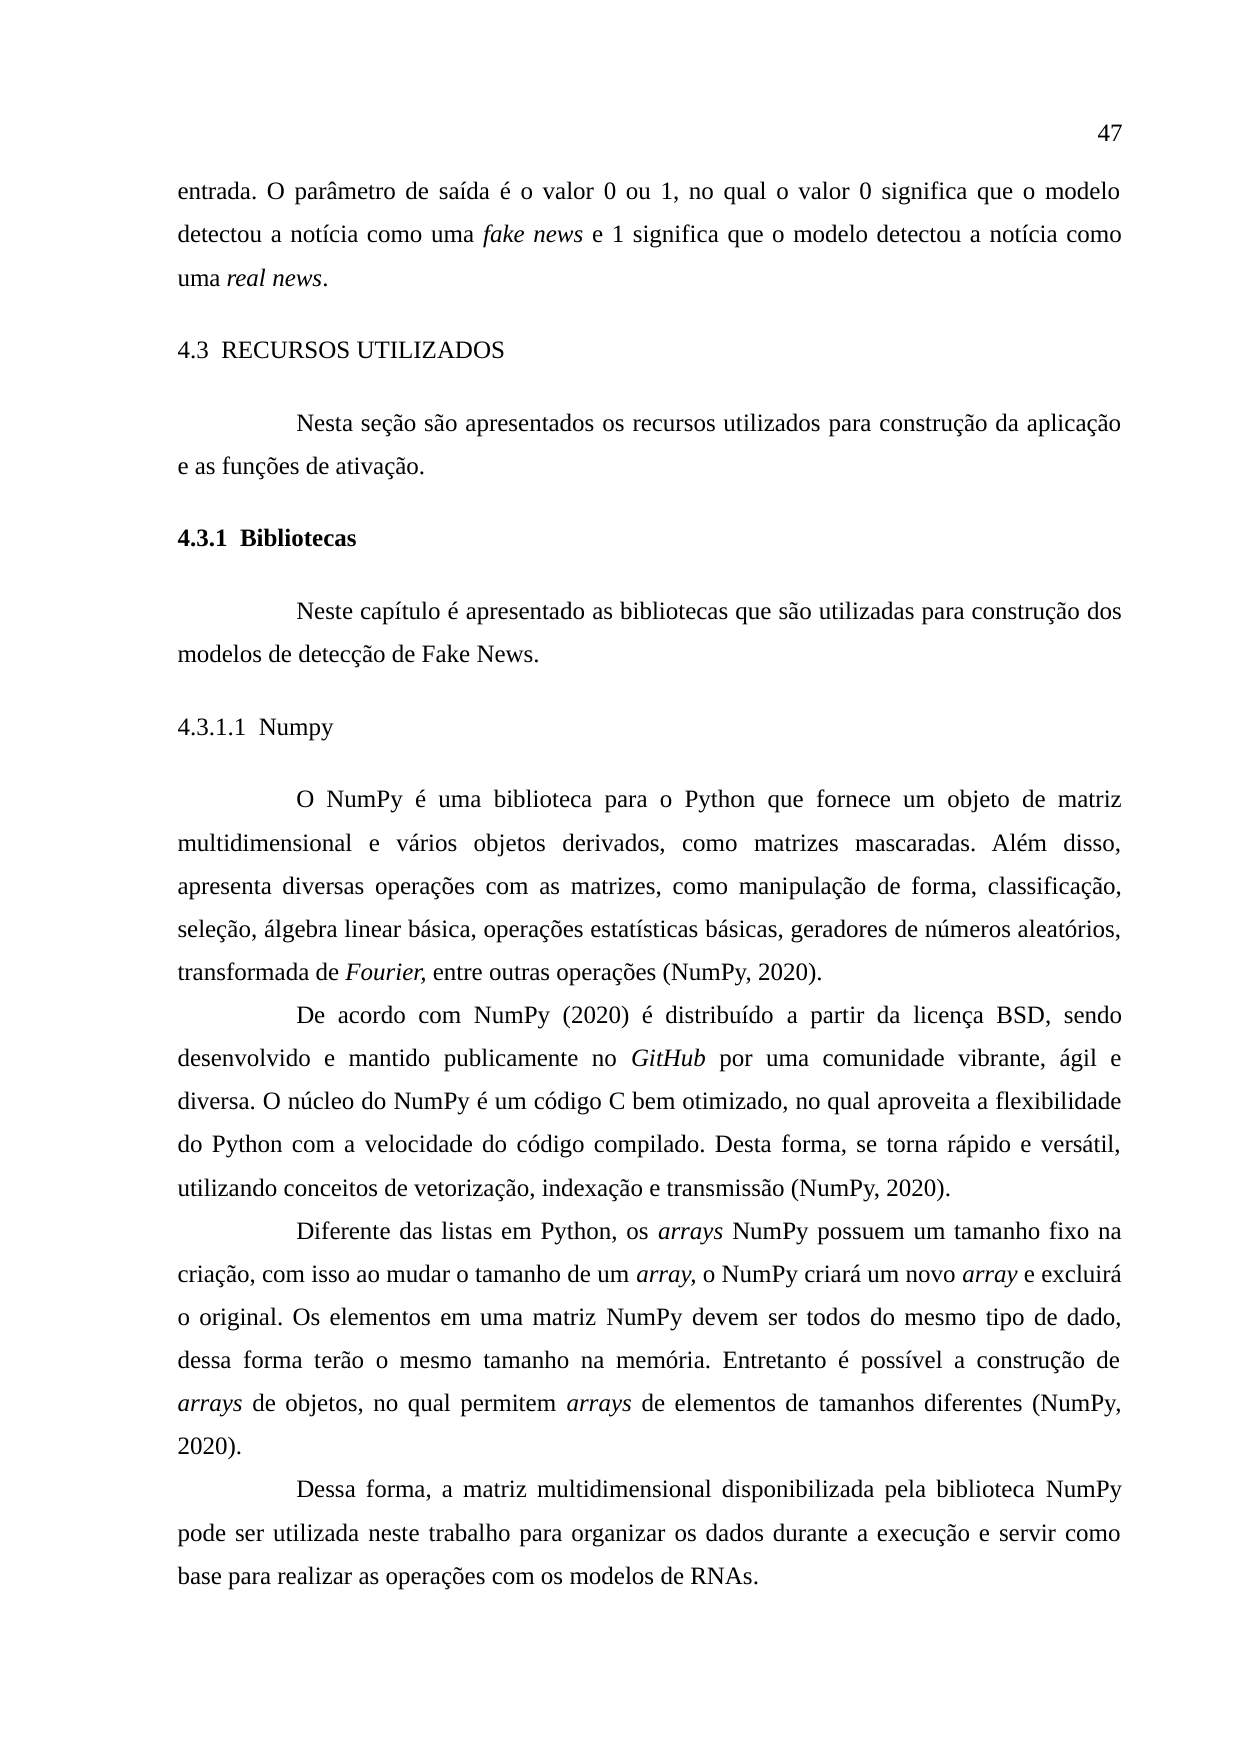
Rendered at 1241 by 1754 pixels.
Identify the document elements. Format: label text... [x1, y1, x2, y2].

text entrada. O parâmetro de saída é o valor 0 ou 1, no qual o valor 0 significa que o modelo detectou a notícia como uma fake news e 1 significa que o modelo detectou a notícia como uma real news. [177, 176, 1122, 291]
subtitle Numpy [177, 712, 1122, 741]
text Dessa forma, a matriz multidimensional disponibilizada pela biblioteca NumPy pode ser utilizada neste trabalho para organizar os dados durante a execução e servir como base para realizar as operações com os modelos de RNAs. [177, 1474, 1122, 1589]
text Diferente das listas em Python, os arrays NumPy possuem um tamanho fixo na criação, com isso ao mudar o tamanho de um array, o NumPy criará um novo array e excluirá o original. Os elementos em uma matriz NumPy devem ser todos do mesmo tipo de dado, dessa forma terão o mesmo tamanho na memória. Entretanto é possível a construção de arrays de objetos, no qual permitem arrays de elementos de tamanhos diferentes (NumPy, 2020). [177, 1216, 1122, 1460]
subtitle RECURSOS UTILIZADOS [177, 335, 1122, 364]
text O NumPy é uma biblioteca para o Python que fornece um objeto de matriz multidimensional e vários objetos derivados, como matrizes mascaradas. Além disso, apresenta diversas operações com as matrizes, como manipulação de forma, classificação, seleção, álgebra linear básica, operações estatísticas básicas, geradores de números aleatórios, transformada de Fourier, entre outras operações (NumPy, 2020). [177, 784, 1122, 986]
subtitle Bibliotecas [177, 523, 1122, 552]
text Nesta seção são apresentados os recursos utilizados para construção da aplicação e as funções de ativação. [177, 408, 1122, 480]
text De acordo com NumPy (2020) é distribuído a partir da licença BSD, sendo desenvolvido e mantido publicamente no GitHub por uma comunidade vibrante, ágil e diversa. O núcleo do NumPy é um código C bem otimizado, no qual aproveita a flexibilidade do Python com a velocidade do código compilado. Desta forma, se torna rápido e versátil, utilizando conceitos de vetorização, indexação e transmissão (NumPy, 2020). [177, 1000, 1122, 1201]
text Neste capítulo é apresentado as bibliotecas que são utilizadas para construção dos modelos de detecção de Fake News. [177, 596, 1122, 668]
